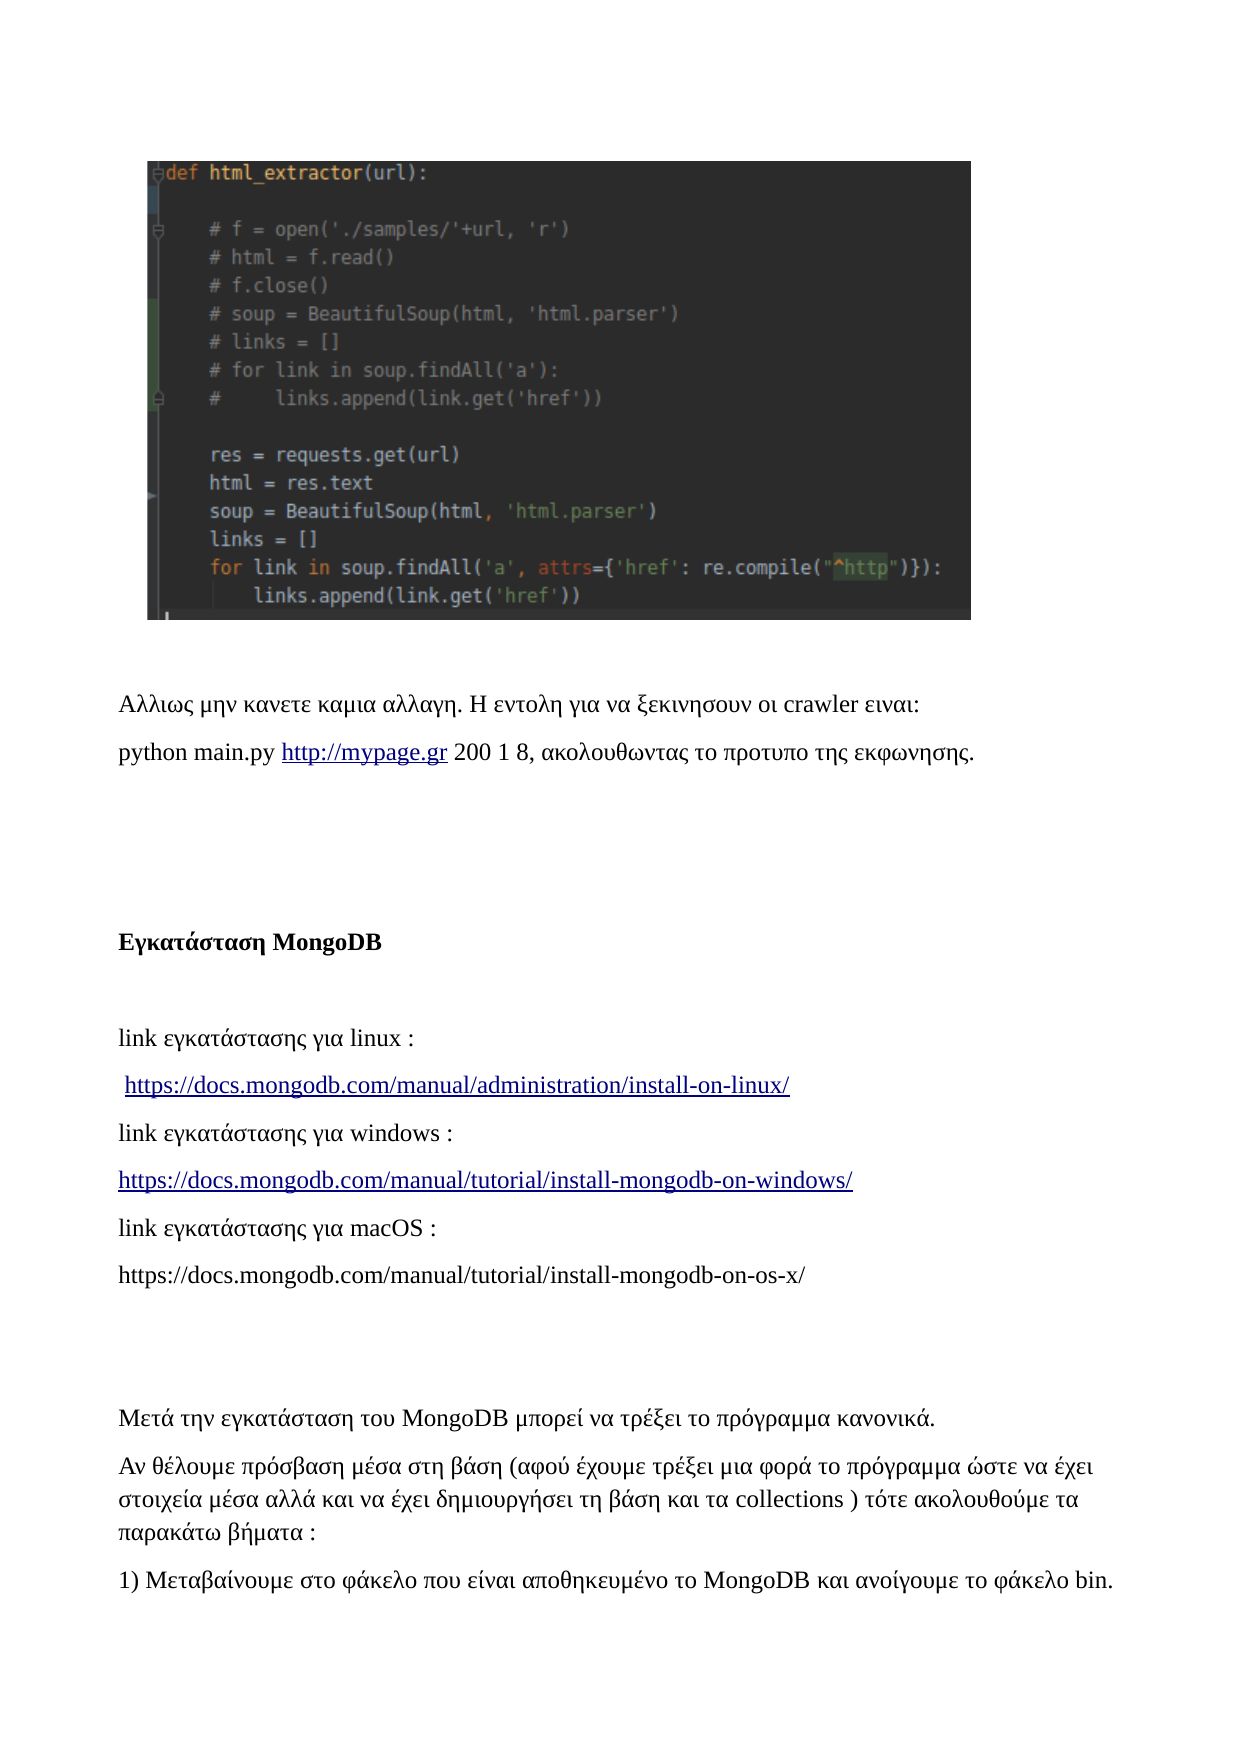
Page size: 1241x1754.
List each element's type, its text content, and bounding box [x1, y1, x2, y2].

text https://docs.mongodb.com/manual/administration/install-on-linux/ [118, 1070, 1122, 1099]
text Αλλιως μην κανετε καμια αλλαγη. Η εντολη για να ξεκινησουν οι crawler ειναι: [118, 689, 1122, 718]
text link εγκατάστασης για linux : [118, 1023, 1122, 1051]
text link εγκατάστασης για windows : [118, 1118, 1122, 1147]
text https://docs.mongodb.com/manual/tutorial/install-mongodb-on-windows/ [118, 1165, 1122, 1194]
text Εγκατάσταση MongoDB [118, 927, 1122, 956]
text https://docs.mongodb.com/manual/tutorial/install-mongodb-on-os-x/ [118, 1261, 1122, 1289]
text link εγκατάστασης για macOS : [118, 1213, 1122, 1242]
text python main.py http://mypage.gr 200 1 8, ακολουθωντας το προτυπο της εκφωνησης. [118, 737, 1122, 766]
text 1) Μεταβαίνουμε στο φάκελο που είναι αποθηκευμένο το MongοDB και ανοίγουμε το φάκελο bin. [118, 1565, 1122, 1593]
text Αν θέλουμε πρόσβαση μέσα στη βάση (αφού έχουμε τρέξει μια φορά το πρόγραμμα ώστε να έχει στοιχεία μέσα αλλά και να έχει δημιουργήσει τη βάση και τα collections ) τότε ακολουθούμε τα παρακάτω βήματα : [118, 1451, 1122, 1546]
picture [147, 161, 971, 620]
text Μετά την εγκατάσταση του MongoDB μπορεί να τρέξει το πρόγραμμα κανονικά. [118, 1403, 1122, 1432]
